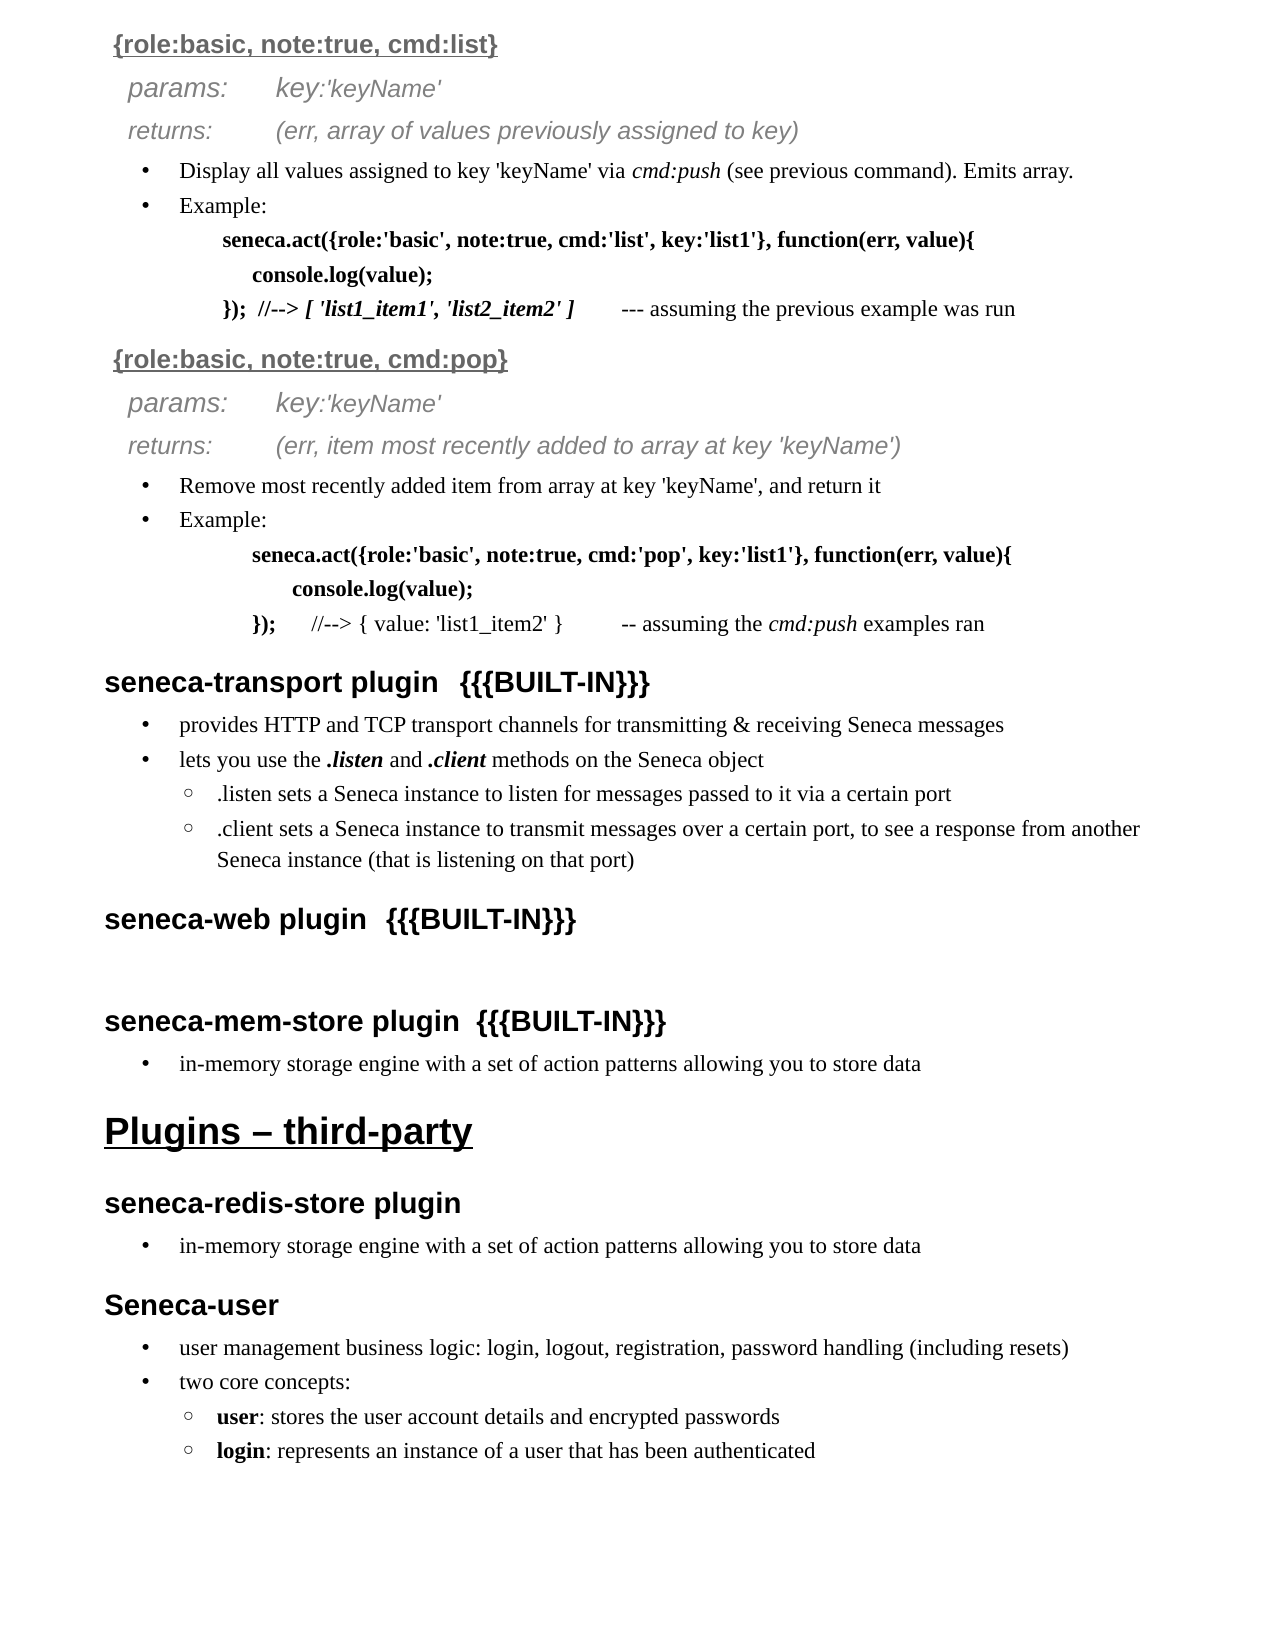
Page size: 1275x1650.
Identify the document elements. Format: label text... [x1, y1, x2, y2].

list Example: [142, 507, 1183, 533]
list lets you use the .listen and .client methods on the Seneca object [142, 746, 1183, 772]
subtitle params: key:'keyName' [128, 387, 1183, 418]
text seneca.act({role:'basic', note:true, cmd:'pop', key:'list1'}, function(err, value){ [252, 541, 1183, 567]
list user management business logic: login, logout, registration, password handling (including resets) [142, 1334, 1183, 1360]
list provides HTTP and TCP transport channels for transmitting & receiving Seneca messages [142, 712, 1183, 738]
subtitle params: key:'keyName' [128, 72, 1183, 104]
list Display all values assigned to key 'keyName' via cmd:push (see previous command). Emits array. [142, 157, 1183, 184]
list Example: [142, 192, 1183, 218]
subtitle {role:basic, note:true, cmd:pop} [104, 344, 1183, 374]
subtitle returns: (err, array of values previously assigned to key) [128, 116, 1183, 145]
text seneca.act({role:'basic', note:true, cmd:'list', key:'list1'}, function(err, value){ [104, 226, 1183, 253]
list Remove most recently added item from array at key 'keyName', and return it [142, 472, 1183, 498]
subtitle seneca-redis-store plugin [104, 1186, 1183, 1220]
subtitle returns: (err, item most recently added to array at key 'keyName') [128, 431, 1183, 460]
subtitle seneca-mem-store plugin {{{BUILT-IN}}} [104, 1003, 1183, 1037]
list user: stores the user account details and encrypted passwords [179, 1403, 1183, 1429]
text console.log(value); [252, 576, 1183, 602]
subtitle Plugins – third-party [104, 1109, 1183, 1153]
subtitle {role:basic, note:true, cmd:list} [104, 29, 1183, 59]
list in-memory storage engine with a set of action patterns allowing you to store data [142, 1050, 1183, 1076]
list two core concepts: [142, 1368, 1183, 1395]
subtitle Seneca-user [104, 1288, 1183, 1321]
subtitle seneca-web plugin {{{BUILT-IN}}} [104, 902, 1183, 936]
list login: represents an instance of a user that has been authenticated [179, 1437, 1183, 1464]
text }); //--> { value: 'list1_item2' } -- assuming the cmd:push examples ran [252, 610, 1183, 636]
list in-memory storage engine with a set of action patterns allowing you to store data [142, 1232, 1183, 1259]
text }); //--> [ 'list1_item1', 'list2_item2' ] --- assuming the previous example was run [104, 295, 1183, 322]
subtitle seneca-transport plugin {{{BUILT-IN}}} [104, 665, 1183, 699]
text console.log(value); [104, 261, 1183, 287]
list .listen sets a Seneca instance to listen for messages passed to it via a certain port [179, 781, 1183, 807]
list .client sets a Seneca instance to transmit messages over a certain port, to see a response from another Seneca instance (that is listening on that port) [179, 815, 1183, 873]
